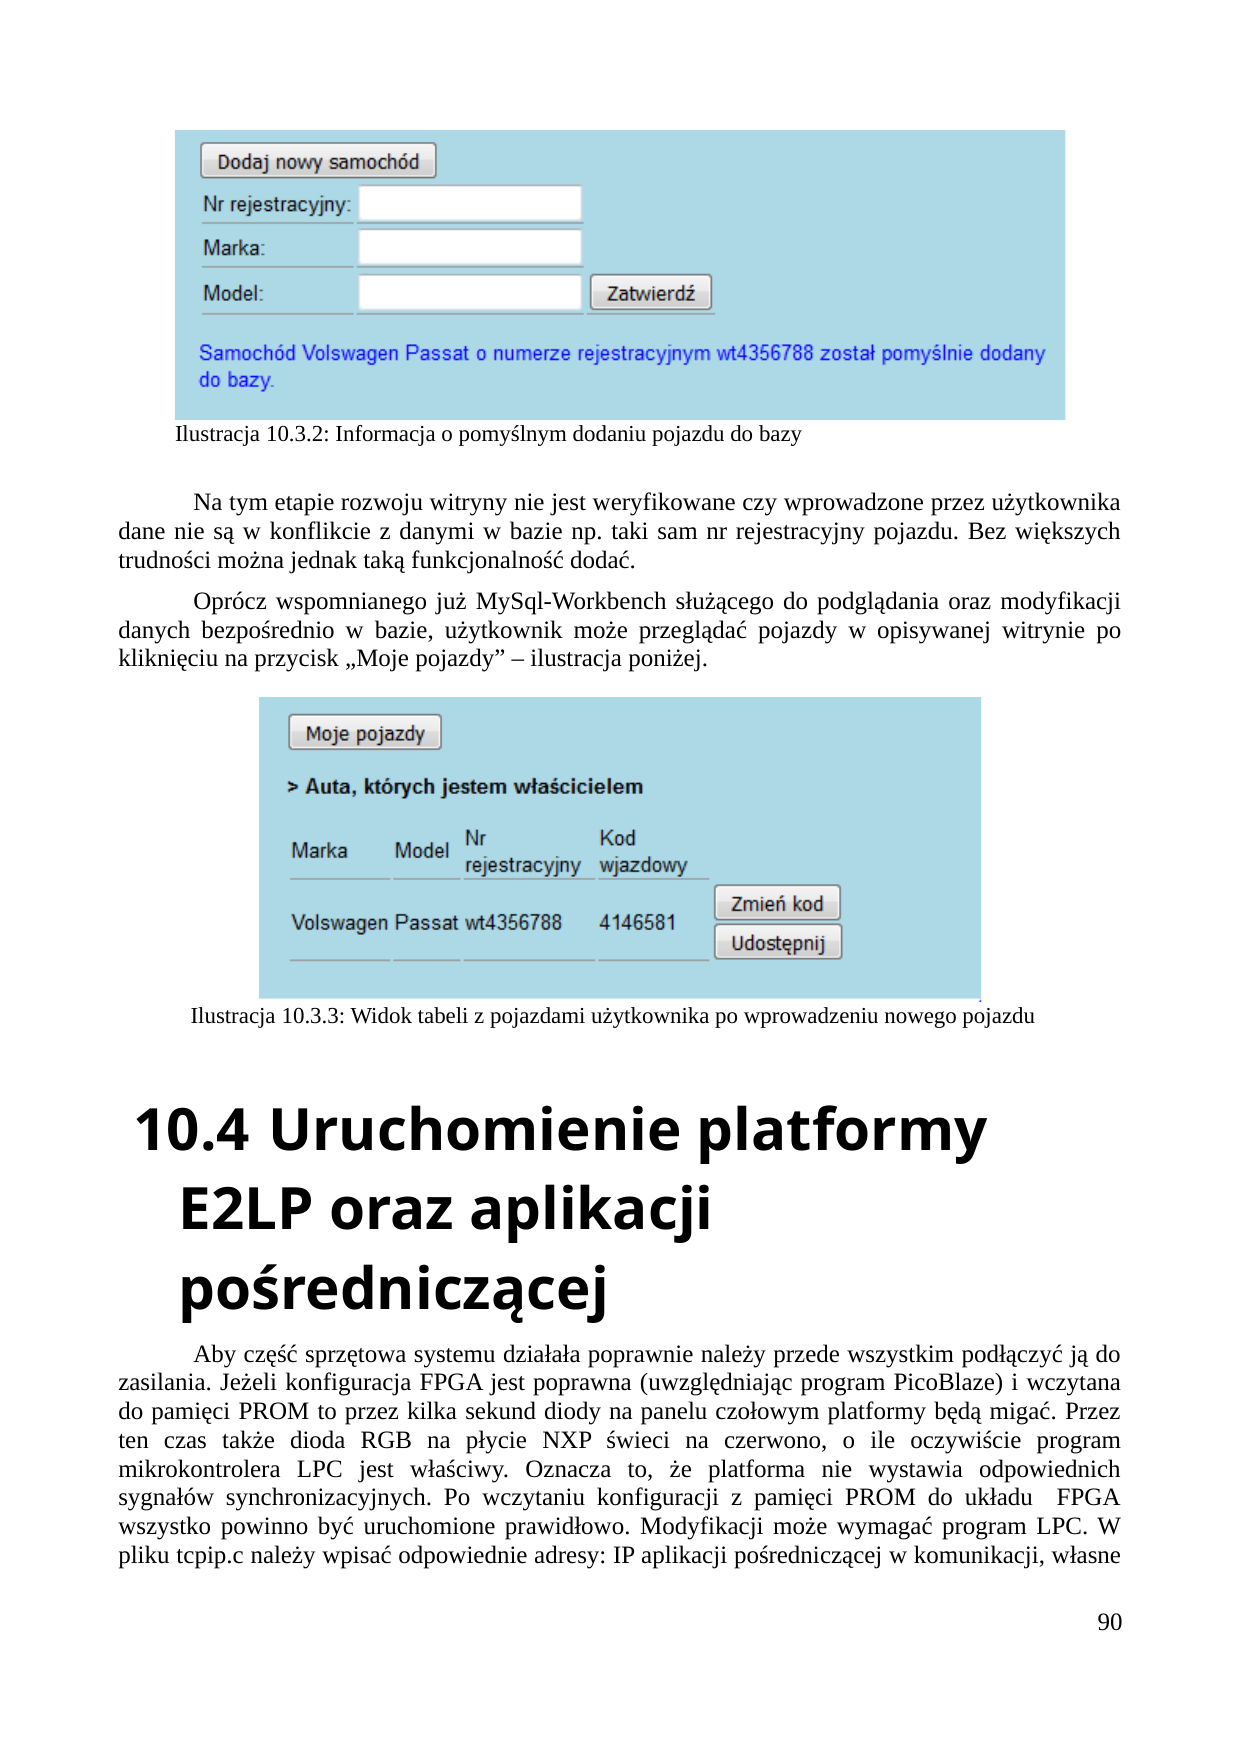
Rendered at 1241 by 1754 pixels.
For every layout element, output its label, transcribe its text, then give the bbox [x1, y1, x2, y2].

subtitle Uruchomienie platformy E2LP oraz aplikacji pośredniczącej [118, 1088, 1122, 1326]
picture [259, 697, 982, 1002]
picture [174, 130, 1066, 420]
text Na tym etapie rozwoju witryny nie jest weryfikowane czy wprowadzone przez użytkownika dane nie są w konflikcie z danymi w bazie np. taki sam nr rejestracyjny pojazdu. Bez większych trudności można jednak taką funkcjonalność dodać. [118, 487, 1122, 573]
text Ilustracja 10.3.2: Informacja o pomyślnym dodaniu pojazdu do bazy [175, 420, 1065, 446]
text Aby część sprzętowa systemu działała poprawnie należy przede wszystkim podłączyć ją do zasilania. Jeżeli konfiguracja FPGA jest poprawna (uwzględniając program PicoBlaze) i wczytana do pamięci PROM to przez kilka sekund diody na panelu czołowym platformy będą migać. Przez ten czas także dioda RGB na płycie NXP świeci na czerwono, o ile oczywiście program mikrokontrolera LPC jest właściwy. Oznacza to, że platforma nie wystawia odpowiednich sygnałów synchronizacyjnych. Po wczytaniu konfiguracji z pamięci PROM do układu FPGA wszystko powinno być uruchomione prawidłowo. Modyfikacji może wymagać program LPC. W pliku tcpip.c należy wpisać odpowiednie adresy: IP aplikacji pośredniczącej w komunikacji, własne [118, 1339, 1122, 1569]
text Oprócz wspomnianego już MySql-Workbench służącego do podglądania oraz modyfikacji danych bezpośrednio w bazie, użytkownik może przeglądać pojazdy w opisywanej witrynie po kliknięciu na przycisk „Moje pojazdy” – ilustracja poniżej. [118, 586, 1122, 672]
text Ilustracja 10.3.3: Widok tabeli z pojazdami użytkownika po wprowadzeniu nowego pojazdu [190, 697, 1050, 1028]
